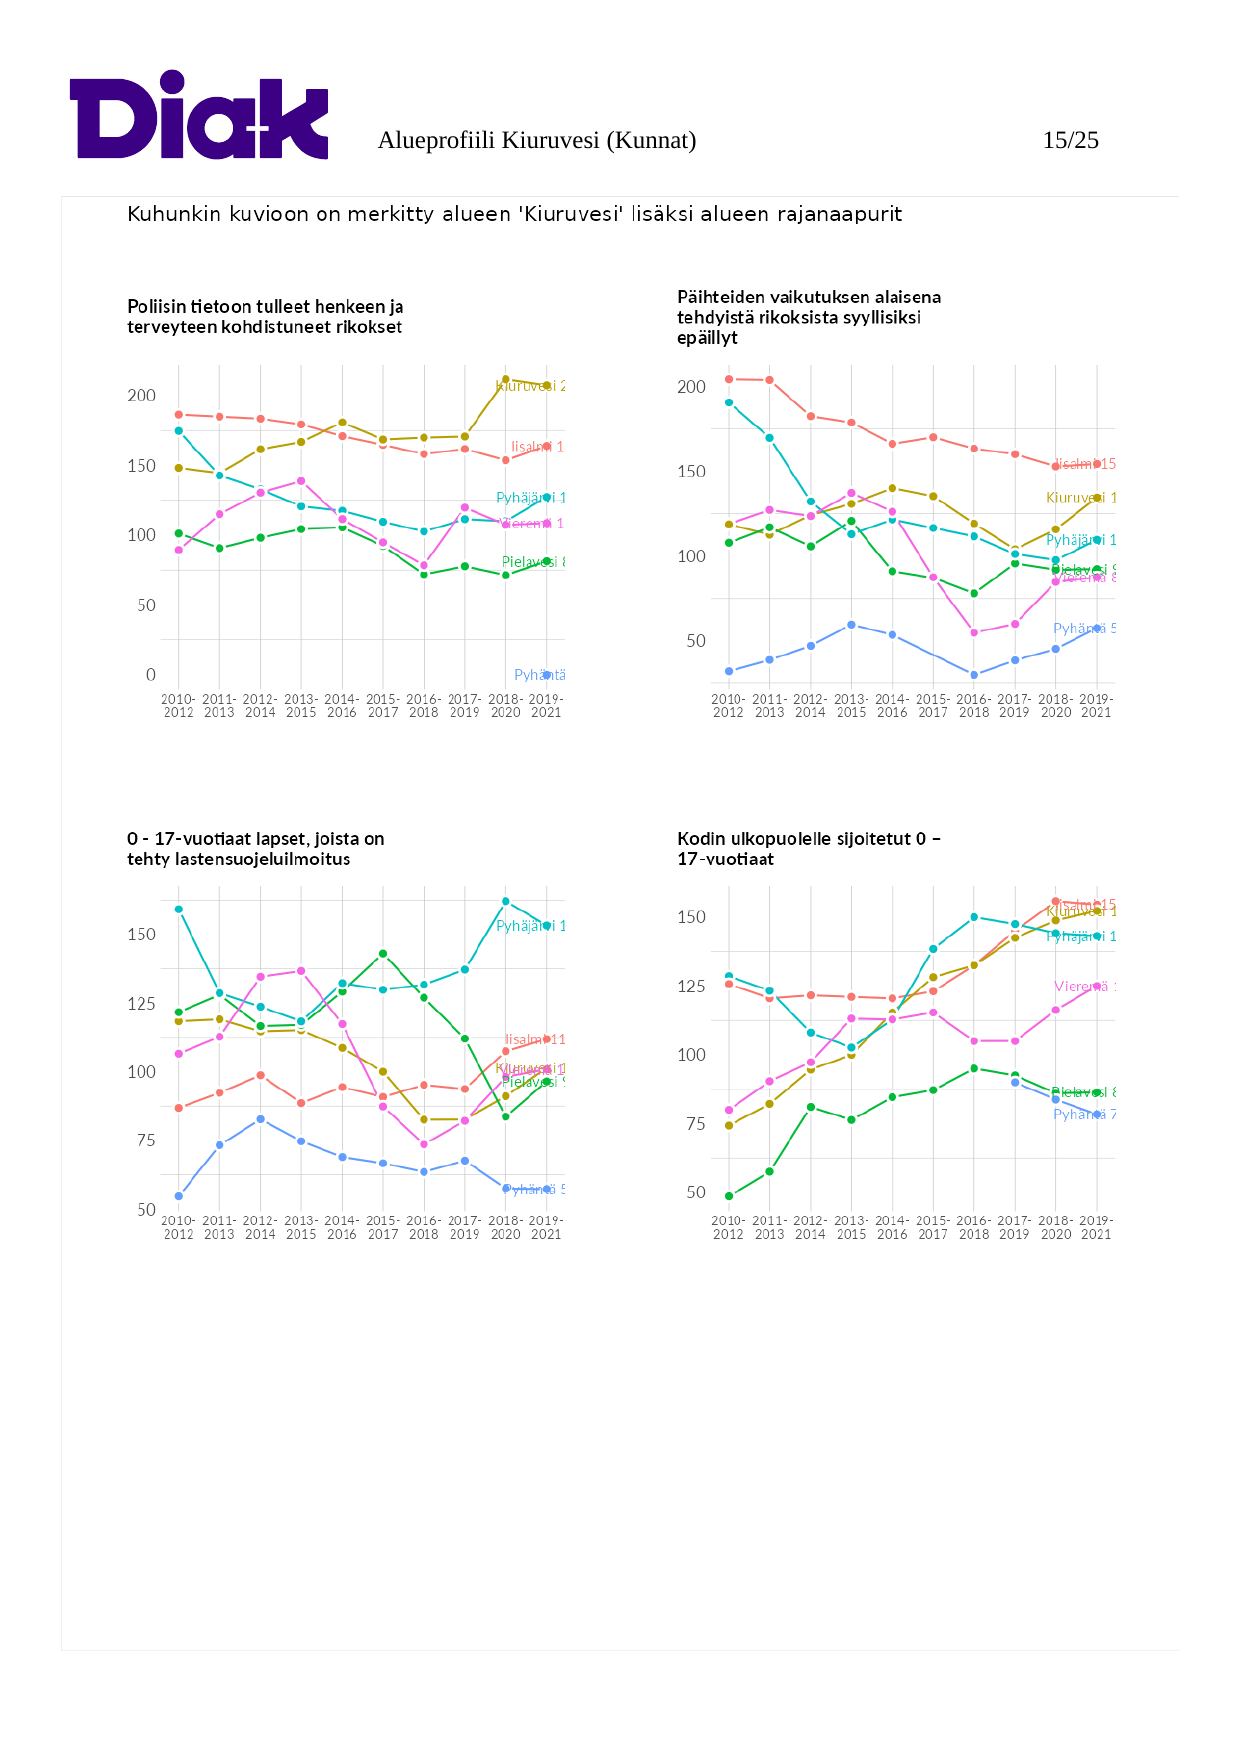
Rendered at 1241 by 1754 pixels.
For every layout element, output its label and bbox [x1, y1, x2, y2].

picture [61, 196, 1179, 1651]
